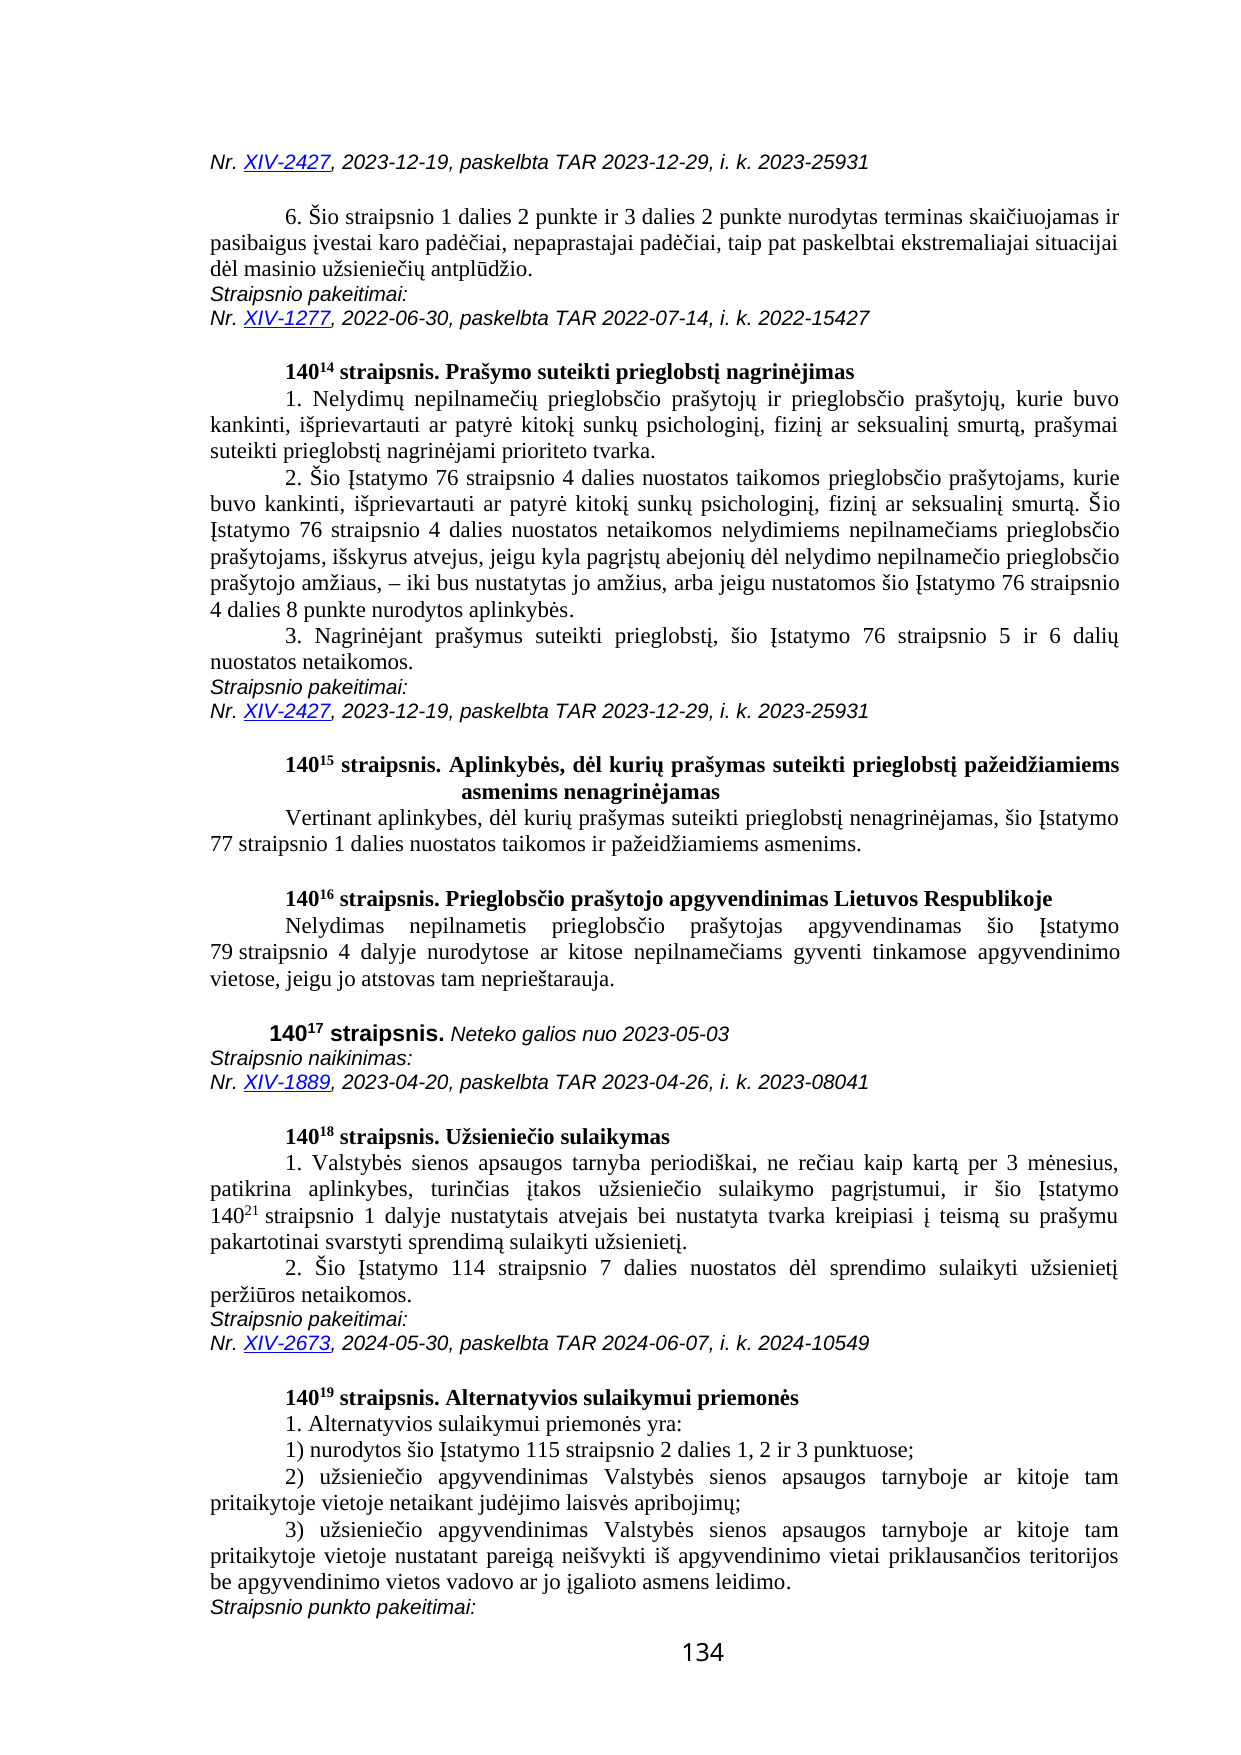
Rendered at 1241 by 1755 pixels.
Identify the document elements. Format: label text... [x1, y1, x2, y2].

text Straipsnio pakeitimai: [210, 675, 1120, 699]
text Straipsnio naikinimas: [210, 1046, 1120, 1070]
text 14016 straipsnis. Prieglobsčio prašytojo apgyvendinimas Lietuvos Respublikoje [210, 886, 1120, 912]
text Straipsnio punkto pakeitimai: [210, 1595, 1120, 1619]
text 1. Valstybės sienos apsaugos tarnyba periodiškai, ne rečiau kaip kartą per 3 mėnesius, patikrina aplinkybes, turinčias įtakos užsieniečio sulaikymo pagrįstumui, ir šio Įstatymo 14021 straipsnio 1 dalyje nustatytais atvejais bei nustatyta tvarka kreipiasi į teismą su prašymu pakartotinai svarstyti sprendimą sulaikyti užsienietį. [210, 1149, 1120, 1254]
text Nr. XIV-1889, 2023-04-20, paskelbta TAR 2023-04-26, i. k. 2023-08041 [210, 1070, 1120, 1094]
text 2. Šio Įstatymo 114 straipsnio 7 dalies nuostatos dėl sprendimo sulaikyti užsienietį peržiūros netaikomos. [210, 1254, 1120, 1307]
text Vertinant aplinkybes, dėl kurių prašymas suteikti prieglobstį nenagrinėjamas, šio Įstatymo 77 straipsnio 1 dalies nuostatos taikomos ir pažeidžiamiems asmenims. [210, 804, 1120, 857]
text 3. Nagrinėjant prašymus suteikti prieglobstį, šio Įstatymo 76 straipsnio 5 ir 6 dalių nuostatos netaikomos. [210, 622, 1120, 675]
text 2. Šio Įstatymo 76 straipsnio 4 dalies nuostatos taikomos prieglobsčio prašytojams, kurie buvo kankinti, išprievartauti ar patyrė kitokį sunkų psichologinį, fizinį ar seksualinį smurtą. Šio Įstatymo 76 straipsnio 4 dalies nuostatos netaikomos nelydimiems nepilnamečiams prieglobsčio prašytojams, išskyrus atvejus, jeigu kyla pagrįstų abejonių dėl nelydimo nepilnamečio prieglobsčio prašytojo amžiaus, – iki bus nustatytas jo amžius, arba jeigu nustatomos šio Įstatymo 76 straipsnio 4 dalies 8 punkte nurodytos aplinkybės. [210, 464, 1120, 622]
text 14014 straipsnis. Prašymo suteikti prieglobstį nagrinėjimas [210, 358, 1120, 385]
text Straipsnio pakeitimai: [210, 282, 1120, 306]
text 6. Šio straipsnio 1 dalies 2 punkte ir 3 dalies 2 punkte nurodytas terminas skaičiuojamas ir pasibaigus įvestai karo padėčiai, nepaprastajai padėčiai, taip pat paskelbtai ekstremaliajai situacijai dėl masinio užsieniečių antplūdžio. [210, 203, 1120, 282]
text 1. Alternatyvios sulaikymui priemonės yra: [210, 1410, 1120, 1437]
text Nelydimas nepilnametis prieglobsčio prašytojas apgyvendinamas šio Įstatymo 79 straipsnio 4 dalyje nurodytose ar kitose nepilnamečiams gyventi tinkamose apgyvendinimo vietose, jeigu jo atstovas tam neprieštarauja. [210, 912, 1120, 991]
text Straipsnio pakeitimai: [210, 1307, 1120, 1331]
text 1. Nelydimų nepilnamečių prieglobsčio prašytojų ir prieglobsčio prašytojų, kurie buvo kankinti, išprievartauti ar patyrė kitokį sunkų psichologinį, fizinį ar seksualinį smurtą, prašymai suteikti prieglobstį nagrinėjami prioriteto tvarka. [210, 385, 1120, 464]
text 1) nurodytos šio Įstatymo 115 straipsnio 2 dalies 1, 2 ir 3 punktuose; [210, 1437, 1120, 1463]
text Nr. XIV-2427, 2023-12-19, paskelbta TAR 2023-12-29, i. k. 2023-25931 [210, 699, 1120, 723]
text 14019 straipsnis. Alternatyvios sulaikymui priemonės [210, 1384, 1120, 1410]
text Nr. XIV-2427, 2023-12-19, paskelbta TAR 2023-12-29, i. k. 2023-25931 [210, 150, 1120, 174]
text Nr. XIV-2673, 2024-05-30, paskelbta TAR 2024-06-07, i. k. 2024-10549 [210, 1331, 1120, 1355]
text 14017 straipsnis. Neteko galios nuo 2023-05-03 [210, 1020, 1120, 1046]
text 2) užsieniečio apgyvendinimas Valstybės sienos apsaugos tarnyboje ar kitoje tam pritaikytoje vietoje netaikant judėjimo laisvės apribojimų; [210, 1463, 1120, 1516]
text 14015 straipsnis. Aplinkybės, dėl kurių prašymas suteikti prieglobstį pažeidžiamiems asmenims nenagrinėjamas [285, 751, 1120, 804]
text 14018 straipsnis. Užsieniečio sulaikymas [210, 1123, 1120, 1149]
text Nr. XIV-1277, 2022-06-30, paskelbta TAR 2022-07-14, i. k. 2022-15427 [210, 306, 1120, 330]
text 3) užsieniečio apgyvendinimas Valstybės sienos apsaugos tarnyboje ar kitoje tam pritaikytoje vietoje nustatant pareigą neišvykti iš apgyvendinimo vietai priklausančios teritorijos be apgyvendinimo vietos vadovo ar jo įgalioto asmens leidimo. [210, 1516, 1120, 1595]
